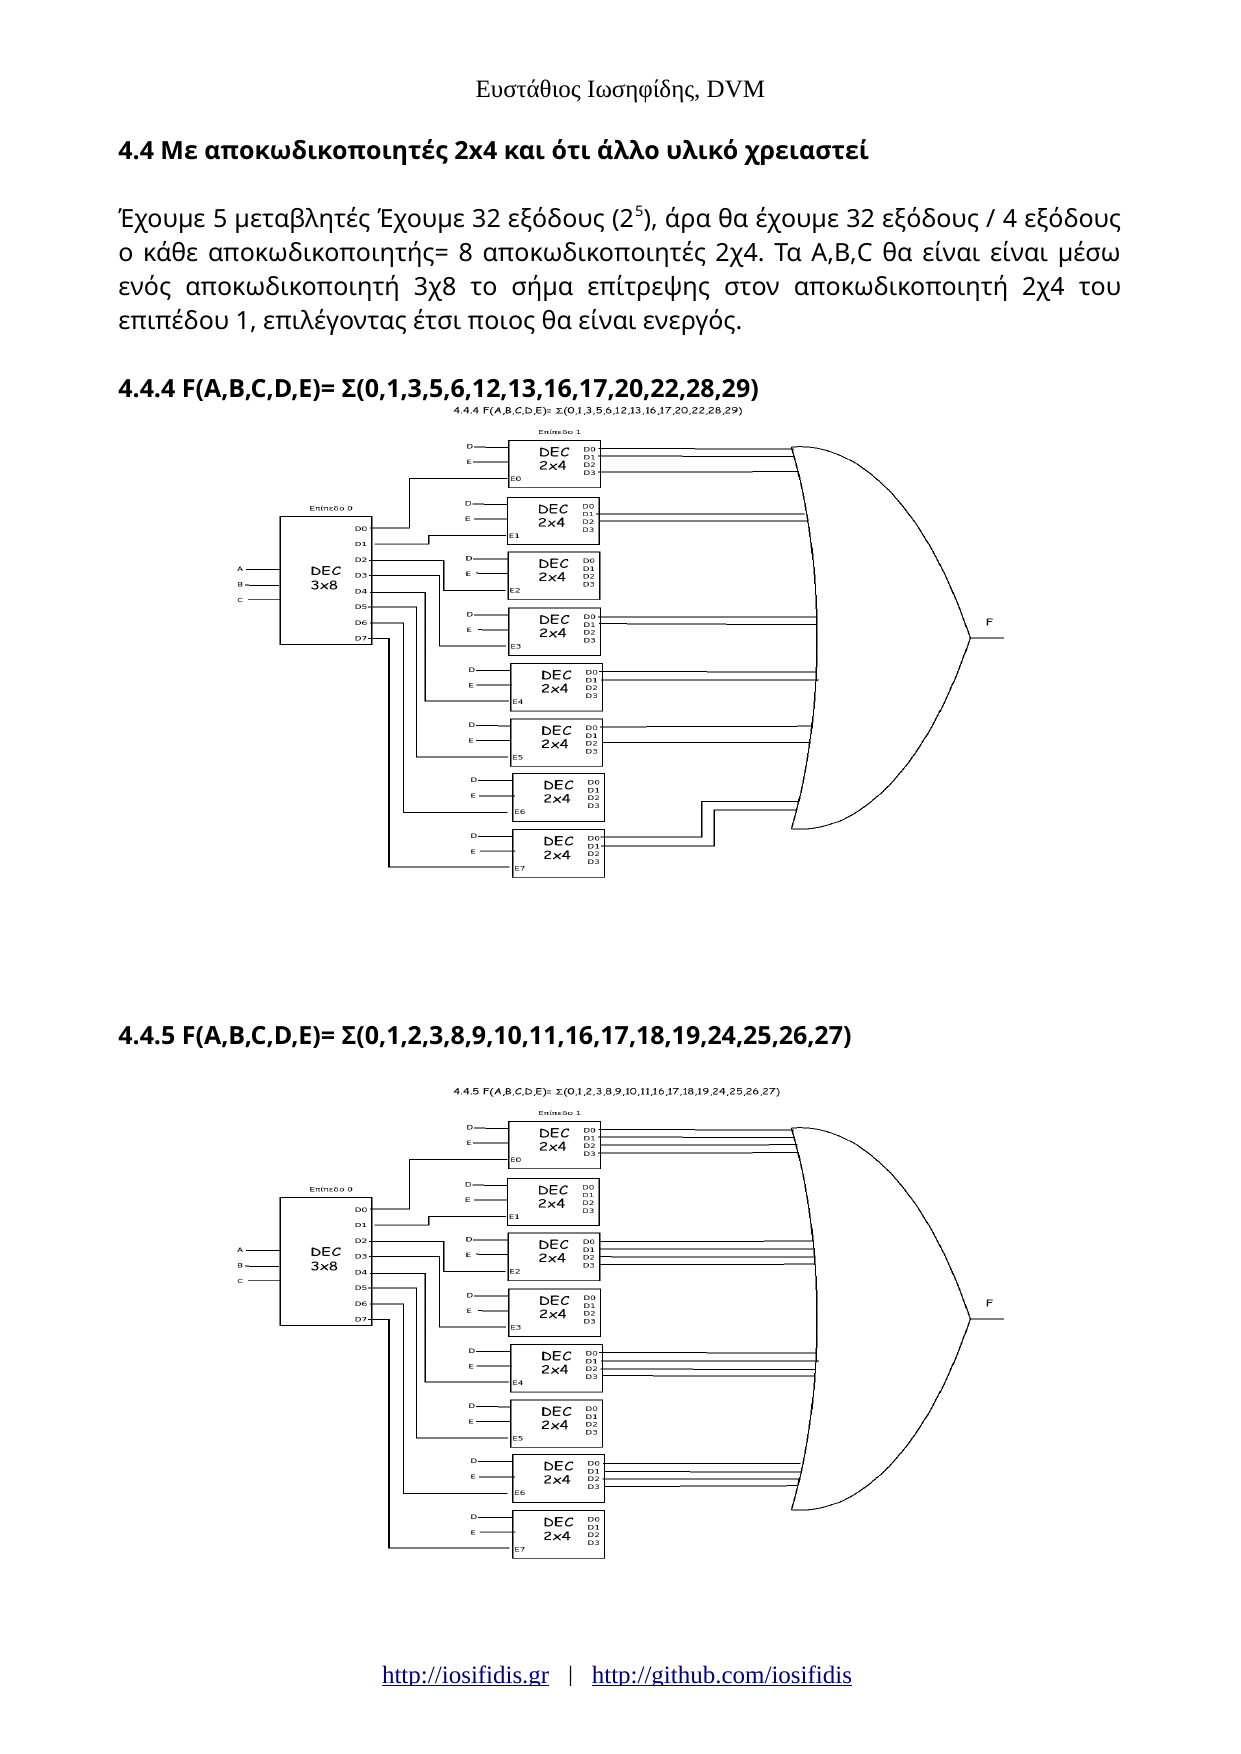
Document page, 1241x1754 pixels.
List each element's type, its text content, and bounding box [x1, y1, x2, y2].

text Έχουμε 5 μεταβλητές Έχουμε 32 εξόδους (25), άρα θα έχουμε 32 εξόδους / 4 εξόδους ο κάθε αποκωδικοποιητής= 8 αποκωδικοποιητές 2χ4. Τα Α,Β,C θα είναι είναι μέσω ενός αποκωδικοποιητή 3χ8 το σήμα επίτρεψης στον αποκωδικοποιητή 2χ4 του επιπέδου 1, επιλέγοντας έτσι ποιος θα είναι ενεργός. [118, 200, 1122, 337]
text 4.4 Με αποκωδικοποιητές 2x4 και ότι άλλο υλικό χρειαστεί [118, 132, 1122, 166]
picture [236, 404, 1004, 878]
text 4.4.5 F(A,B,C,D,E)= Σ(0,1,2,3,8,9,10,11,16,17,18,19,24,25,26,27) [118, 1018, 1122, 1052]
text 4.4.4 F(A,B,C,D,E)= Σ(0,1,3,5,6,12,13,16,17,20,22,28,29) [118, 371, 1122, 405]
picture [236, 1086, 1004, 1559]
